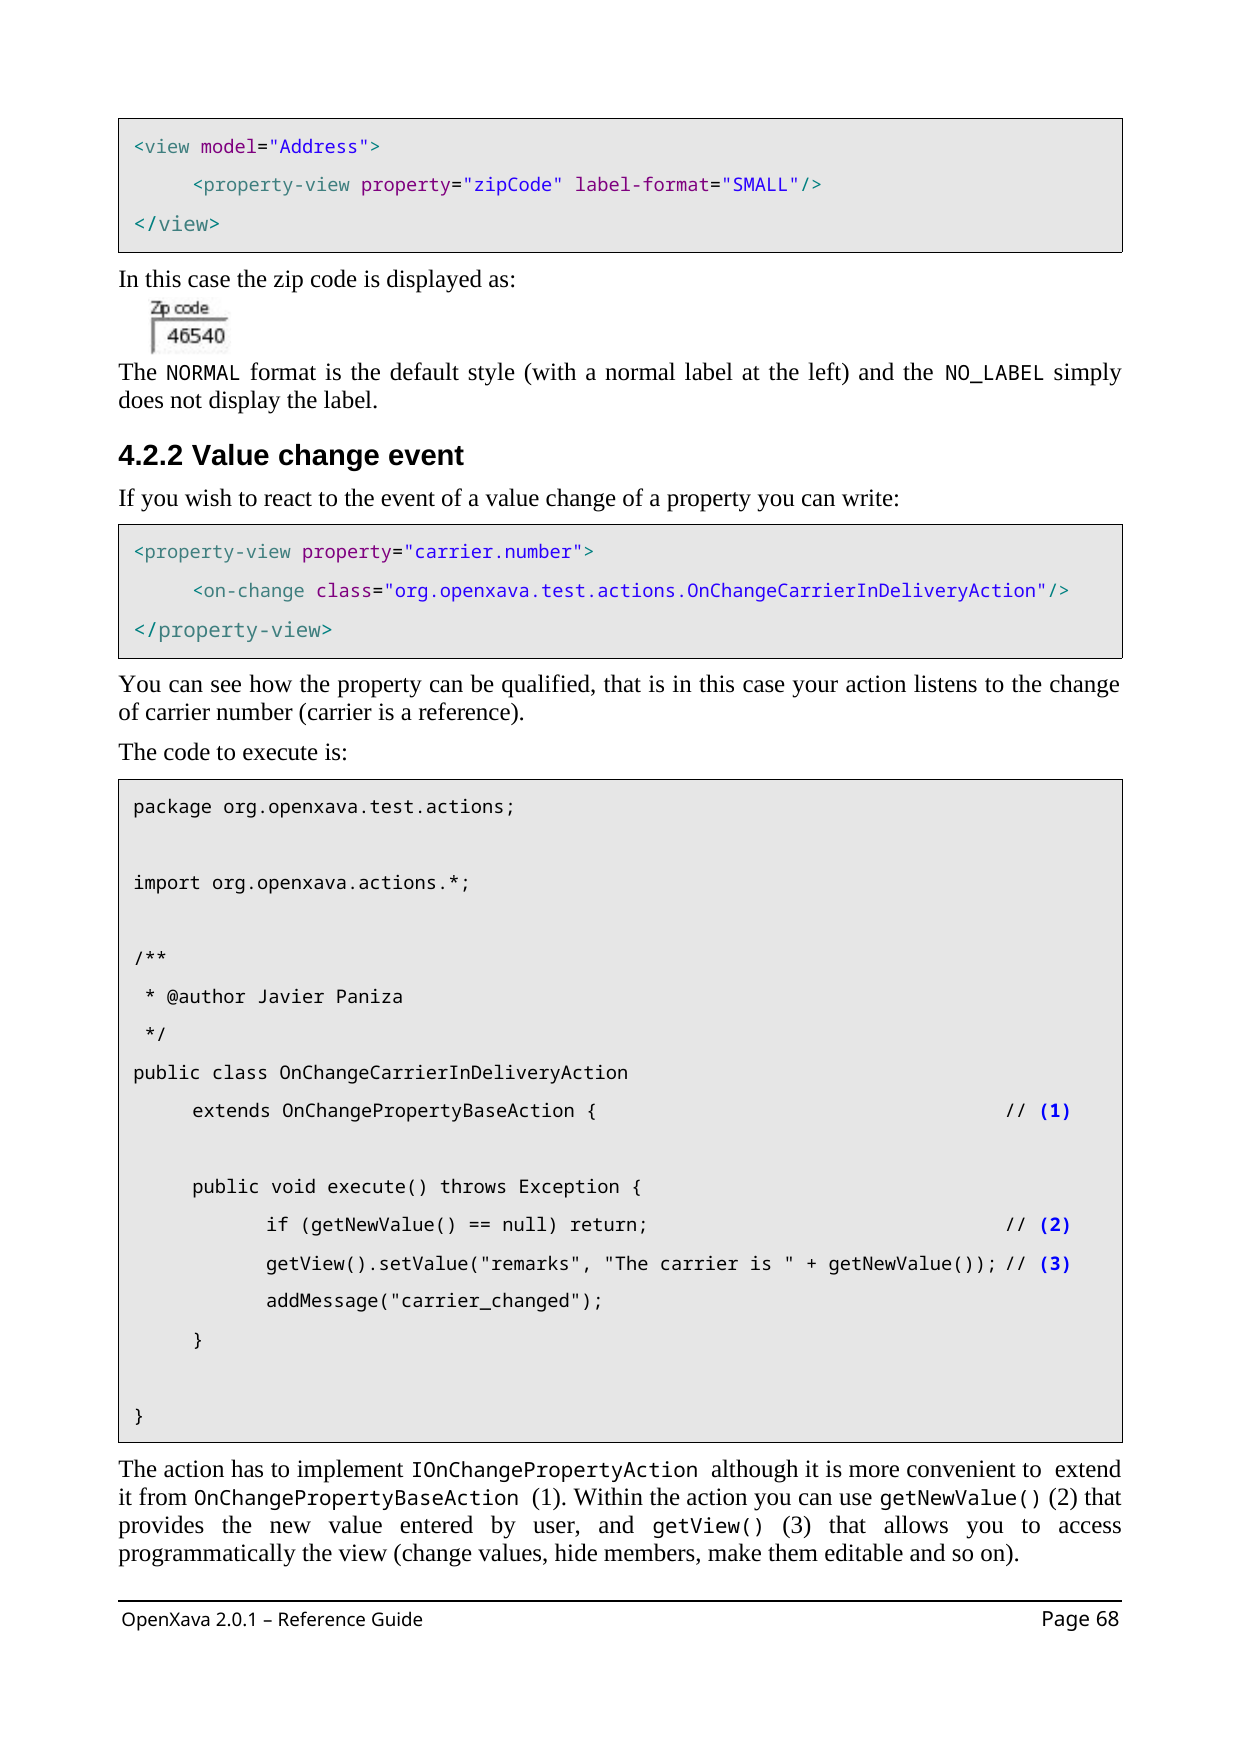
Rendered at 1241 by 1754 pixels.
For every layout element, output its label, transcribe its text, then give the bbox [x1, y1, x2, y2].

text <property-view property="carrier.number"> [119, 525, 1122, 562]
text public void execute() throws Exception { [119, 1159, 1122, 1197]
text } [119, 1387, 1122, 1442]
text <on-change class="org.openxava.test.actions.OnChangeCarrierInDeliveryAction"/> [119, 562, 1122, 600]
text extends OnChangePropertyBaseAction { // (1) [119, 1083, 1122, 1121]
text <property-view property="zipCode" label-format="SMALL"/> [119, 156, 1122, 194]
text public class OnChangeCarrierInDeliveryAction [119, 1045, 1122, 1083]
text if (getNewValue() == null) return; // (2) [119, 1197, 1122, 1235]
text import org.openxava.actions.*; [119, 855, 1122, 893]
text getView().setValue("remarks", "The carrier is " + getNewValue()); // (3) [119, 1235, 1122, 1273]
subtitle Value change event [118, 439, 1122, 471]
text addMessage("carrier_changed"); [119, 1273, 1122, 1311]
text <view model="Address"> [119, 119, 1122, 156]
text */ [119, 1007, 1122, 1045]
text * @author Javier Paniza [119, 969, 1122, 1007]
text package org.openxava.test.actions; [119, 780, 1122, 817]
text </property-view> [119, 600, 1122, 658]
text </view> [119, 194, 1122, 252]
text } [119, 1311, 1122, 1349]
picture [148, 297, 232, 358]
text /** [119, 931, 1122, 969]
text The action has to implement IOnChangePropertyAction although it is more convenient to extend it from OnChangePropertyBaseAction (1). Within the action you can use getNewValue() (2) that provides the new value entered by user, and getView() (3) that allows you to access programmatically the view (change values, hide members, make them editable and so on). [118, 1455, 1122, 1567]
text If you wish to react to the event of a value change of a property you can write: [118, 484, 1122, 512]
text The code to execute is: [118, 738, 1122, 766]
text You can see how the property can be qualified, that is in this case your action listens to the change of carrier number (carrier is a reference). [118, 671, 1122, 726]
text In this case the zip code is displayed as: [118, 265, 1122, 292]
text The NORMAL format is the default style (with a normal label at the left) and the NO_LABEL simply does not display the label. [118, 358, 1122, 414]
